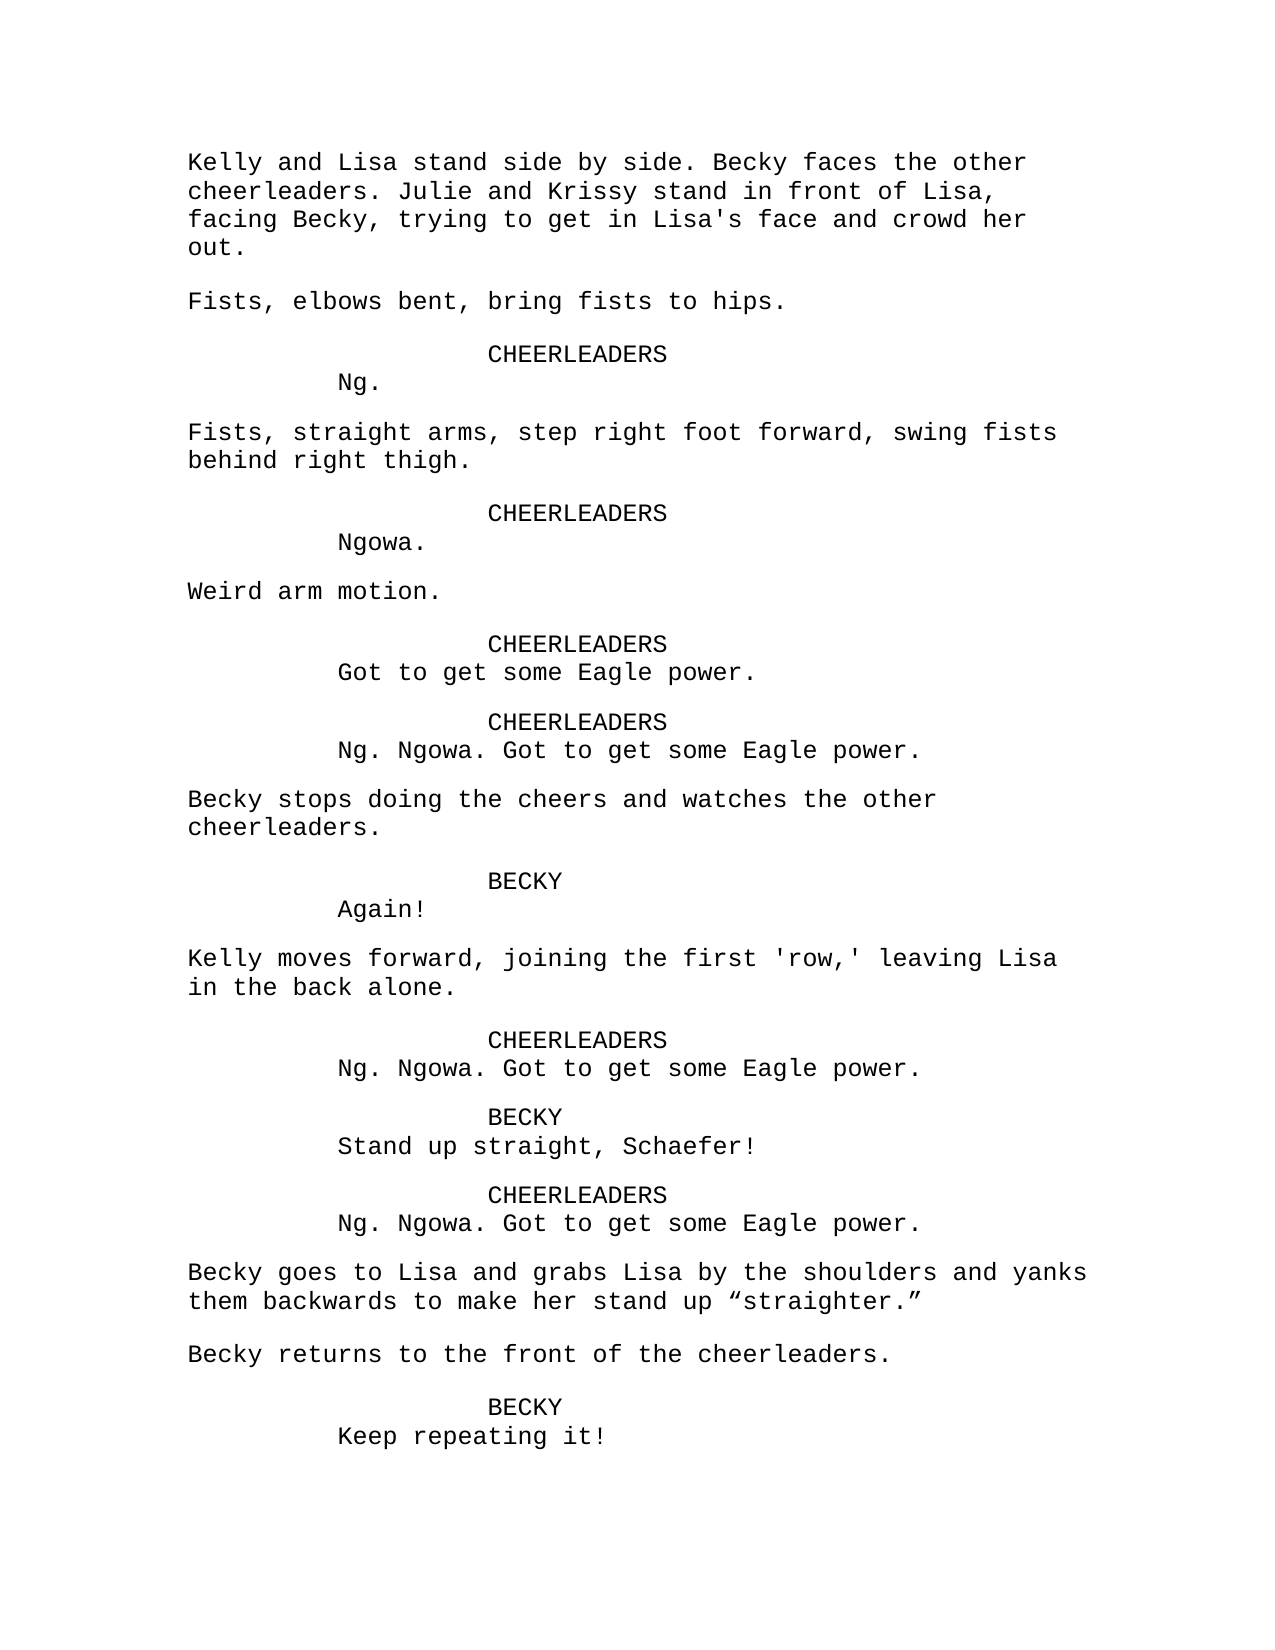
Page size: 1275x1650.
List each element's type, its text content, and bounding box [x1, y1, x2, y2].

text Ng. [337, 370, 937, 398]
text Weird arm motion. [187, 578, 1087, 607]
text Becky stops doing the cheers and watches the other cheerleaders. [187, 787, 1087, 843]
text Ng. Ngowa. Got to get some Eagle power. [337, 1056, 937, 1084]
text Ng. Ngowa. Got to get some Eagle power. [337, 737, 937, 766]
text Got to get some Eagle power. [337, 660, 937, 688]
text Keep repeating it! [337, 1423, 937, 1452]
text Kelly and Lisa stand side by side. Becky faces the other cheerleaders. Julie and Krissy stand in front of Lisa, facing Becky, trying to get in Lisa's face and crowd her out. [187, 150, 1087, 263]
text Fists, straight arms, step right foot forward, swing fists behind right thigh. [187, 419, 1087, 476]
text Kelly moves forward, joining the first 'row,' leaving Lisa in the back alone. [187, 946, 1087, 1002]
text Becky returns to the front of the cheerleaders. [187, 1342, 1087, 1370]
text Fists, elbows bent, bring fists to hips. [187, 288, 1087, 317]
text CHEERLEADERS [187, 342, 1087, 370]
text Becky goes to Lisa and grabs Lisa by the shoulders and yanks them backwards to make her stand up “straighter.” [187, 1260, 1087, 1317]
text Again! [337, 897, 937, 925]
text BECKY [187, 868, 1087, 897]
text BECKY [187, 1105, 1087, 1133]
text Stand up straight, Schaefer! [337, 1133, 937, 1162]
text CHEERLEADERS [187, 1182, 1087, 1211]
text CHEERLEADERS [187, 501, 1087, 529]
text CHEERLEADERS [187, 709, 1087, 737]
text CHEERLEADERS [187, 632, 1087, 660]
text BECKY [187, 1395, 1087, 1423]
text Ngowa. [337, 529, 937, 557]
text CHEERLEADERS [187, 1027, 1087, 1056]
text Ng. Ngowa. Got to get some Eagle power. [337, 1211, 937, 1239]
